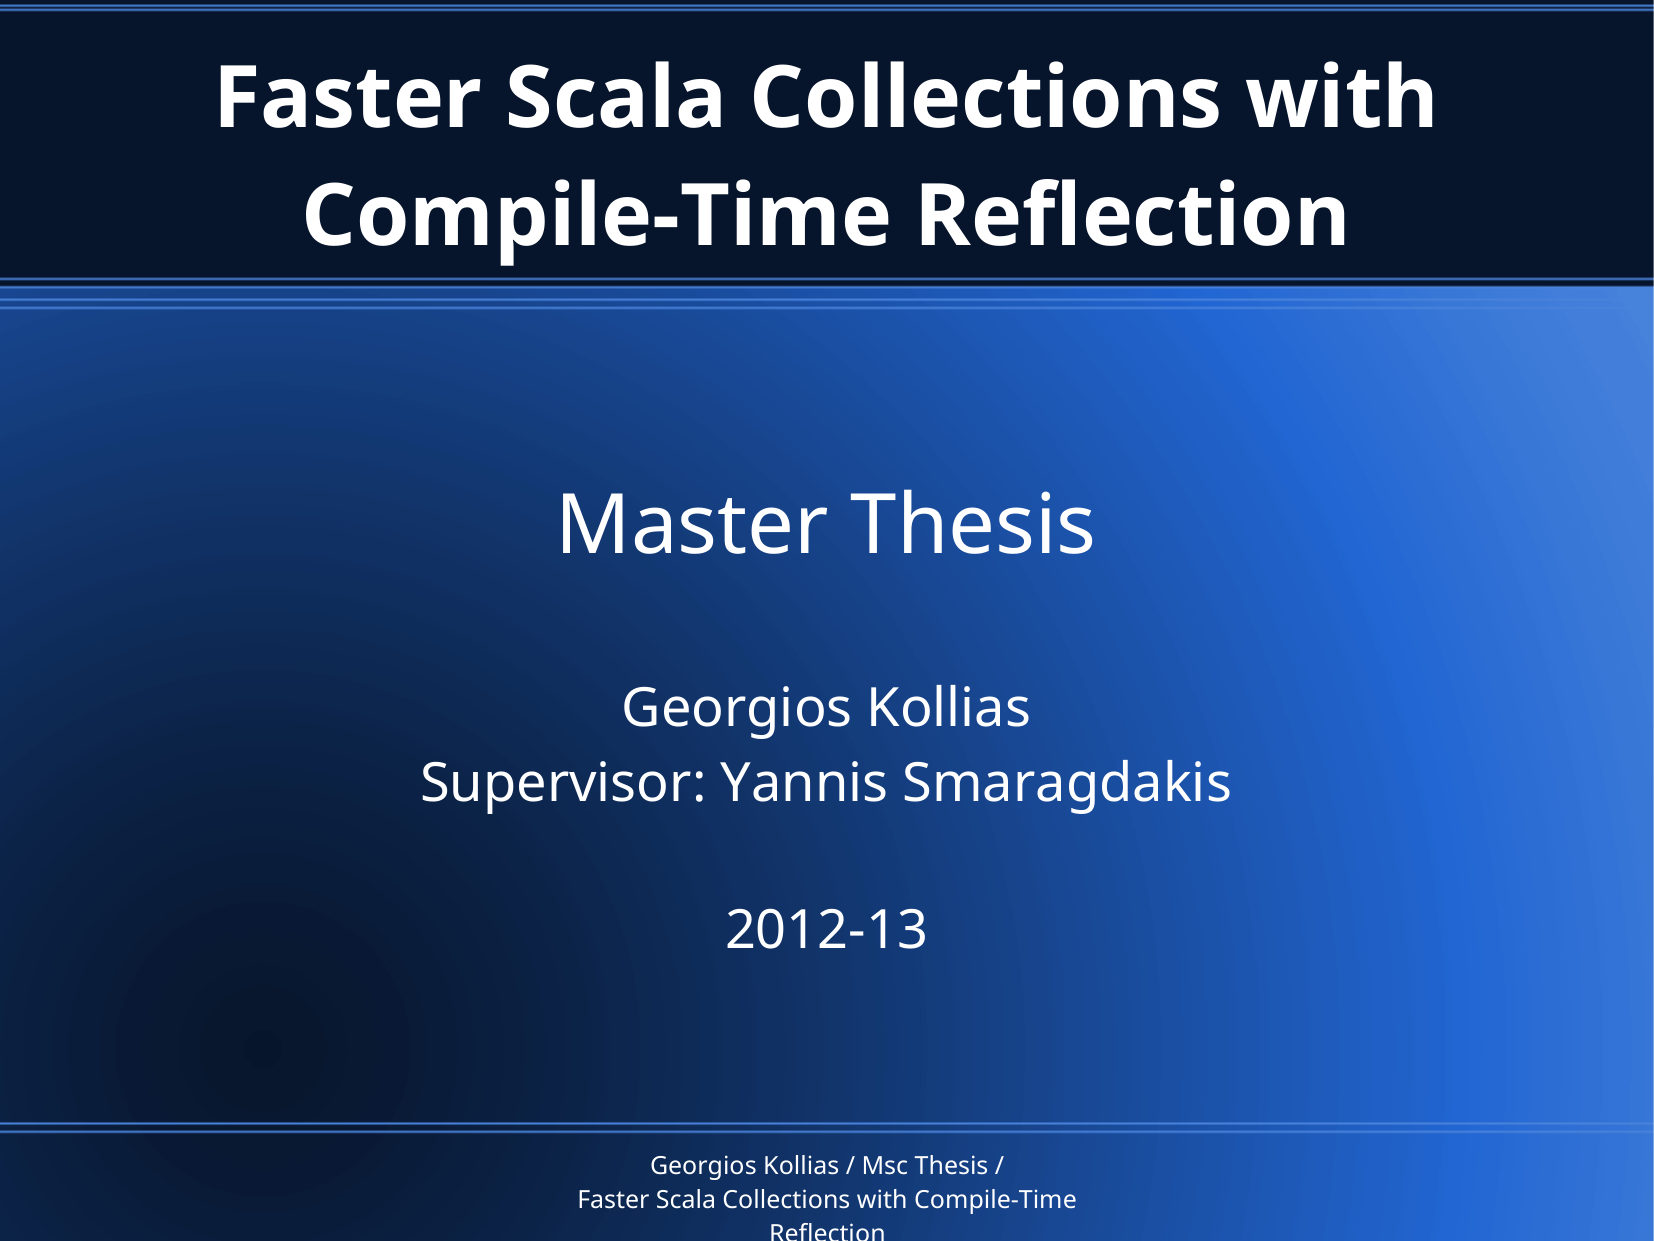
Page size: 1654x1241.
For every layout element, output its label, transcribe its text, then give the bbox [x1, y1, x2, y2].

picture [774, 1226, 780, 1233]
picture [774, 1235, 781, 1241]
picture [874, 1230, 881, 1241]
title Faster Scala Collections with Compile-Time Reflection [82, 49, 1571, 257]
subtitle Master Thesis Georgios Kollias Supervisor: Yannis Smaragdakis 2012-13 [82, 355, 1571, 1075]
picture [859, 1230, 866, 1240]
picture [0, 0, 1654, 1241]
